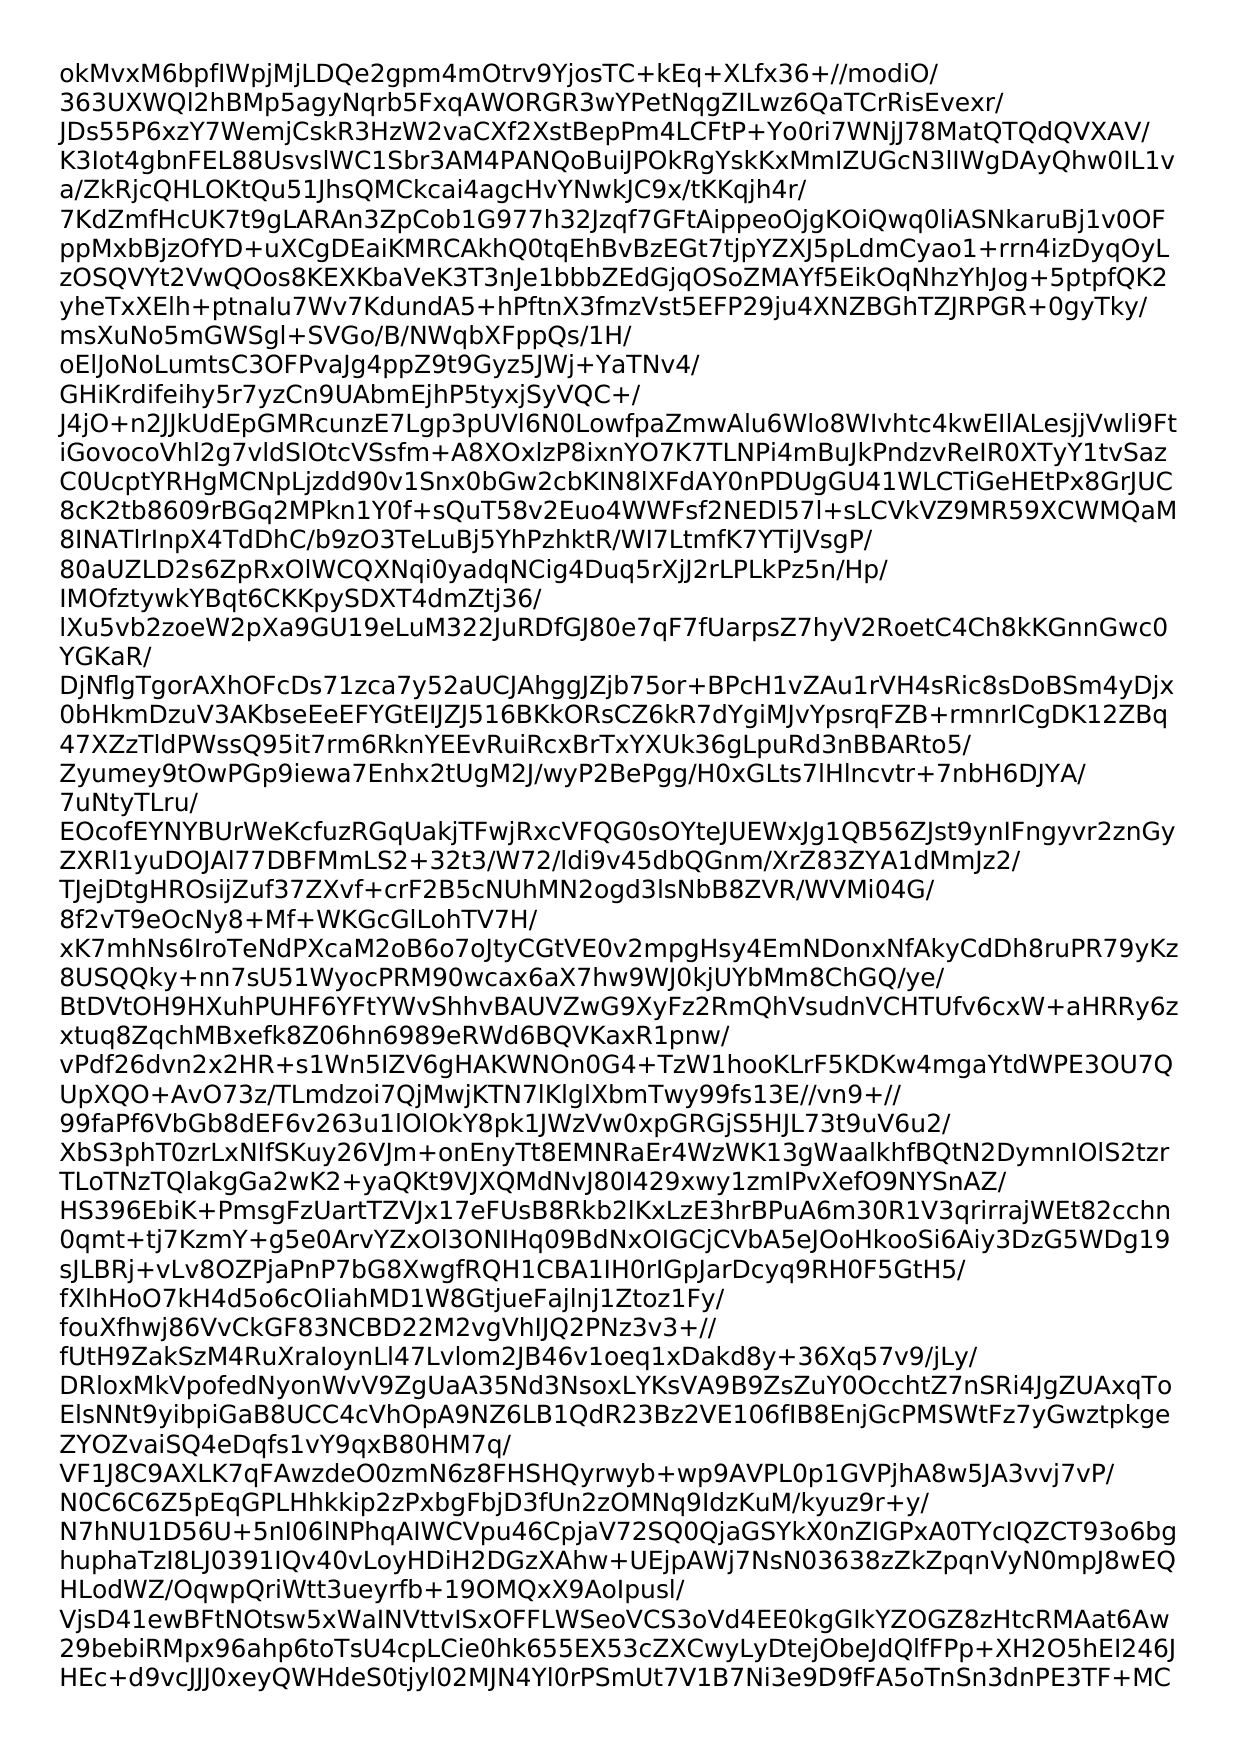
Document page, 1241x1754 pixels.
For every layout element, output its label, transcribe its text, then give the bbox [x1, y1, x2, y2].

text okMvxM6bpfIWpjMjLDQe2gpm4mOtrv9YjosTC+kEq+XLfx36+//modiO/363UXWQl2hBMp5agyNqrb5FxqAWORGR3wYPetNqgZILwz6QaTCrRisEvexr/JDs55P6xzY7WemjCskR3HzW2vaCXf2XstBepPm4LCFtP+Yo0ri7WNjJ78MatQTQdQVXAV/K3Iot4gbnFEL88UsvslWC1Sbr3AM4PANQoBuiJPOkRgYskKxMmIZUGcN3lIWgDAyQhw0IL1va/ZkRjcQHLOKtQu51JhsQMCkcai4agcHvYNwkJC9x/tKKqjh4r/7KdZmfHcUK7t9gLARAn3ZpCob1G977h32Jzqf7GFtAippeoOjgKOiQwq0liASNkaruBj1v0OFppMxbBjzOfYD+uXCgDEaiKMRCAkhQ0tqEhBvBzEGt7tjpYZXJ5pLdmCyao1+rrn4izDyqOyLzOSQVYt2VwQOos8KEXKbaVeK3T3nJe1bbbZEdGjqOSoZMAYf5EikOqNhzYhJog+5ptpfQK2yheTxXElh+ptnaIu7Wv7KdundA5+hPftnX3fmzVst5EFP29ju4XNZBGhTZJRPGR+0gyTky/msXuNo5mGWSgl+SVGo/B/NWqbXFppQs/1H/oElJoNoLumtsC3OFPvaJg4ppZ9t9Gyz5JWj+YaTNv4/GHiKrdifeihy5r7yzCn9UAbmEjhP5tyxjSyVQC+/J4jO+n2JJkUdEpGMRcunzE7Lgp3pUVl6N0LowfpaZmwAlu6Wlo8WIvhtc4kwEIlALesjjVwli9FtiGovocoVhl2g7vldSlOtcVSsfm+A8XOxlzP8ixnYO7K7TLNPi4mBuJkPndzvReIR0XTyY1tvSazC0UcptYRHgMCNpLjzdd90v1Snx0bGw2cbKIN8lXFdAY0nPDUgGU41WLCTiGeHEtPx8GrJUC8cK2tb8609rBGq2MPkn1Y0f+sQuT58v2Euo4WWFsf2NEDl57l+sLCVkVZ9MR59XCWMQaM8INATlrInpX4TdDhC/b9zO3TeLuBj5YhPzhktR/WI7LtmfK7YTiJVsgP/80aUZLD2s6ZpRxOlWCQXNqi0yadqNCig4Duq5rXjJ2rLPLkPz5n/Hp/IMOfztywkYBqt6CKKpySDXT4dmZtj36/lXu5vb2zoeW2pXa9GU19eLuM322JuRDfGJ80e7qF7fUarpsZ7hyV2RoetC4Ch8kKGnnGwc0YGKaR/DjNflgTgorAXhOFcDs71zca7y52aUCJAhggJZjb75or+BPcH1vZAu1rVH4sRic8sDoBSm4yDjx0bHkmDzuV3AKbseEeEFYGtEIJZJ516BKkORsCZ6kR7dYgiMJvYpsrqFZB+rmnrICgDK12ZBq47XZzTldPWssQ95it7rm6RknYEEvRuiRcxBrTxYXUk36gLpuRd3nBBARto5/Zyumey9tOwPGp9iewa7Enhx2tUgM2J/wyP2BePgg/H0xGLts7lHlncvtr+7nbH6DJYA/7uNtyTLru/EOcofEYNYBUrWeKcfuzRGqUakjTFwjRxcVFQG0sOYteJUEWxJg1QB56ZJst9ynIFngyvr2znGyZXRl1yuDOJAl77DBFMmLS2+32t3/W72/ldi9v45dbQGnm/XrZ83ZYA1dMmJz2/TJejDtgHROsijZuf37ZXvf+crF2B5cNUhMN2ogd3lsNbB8ZVR/WVMi04G/8f2vT9eOcNy8+Mf+WKGcGlLohTV7H/xK7mhNs6IroTeNdPXcaM2oB6o7oJtyCGtVE0v2mpgHsy4EmNDonxNfAkyCdDh8ruPR79yKz8USQQky+nn7sU51WyocPRM90wcax6aX7hw9WJ0kjUYbMm8ChGQ/ye/BtDVtOH9HXuhPUHF6YFtYWvShhvBAUVZwG9XyFz2RmQhVsudnVCHTUfv6cxW+aHRRy6zxtuq8ZqchMBxefk8Z06hn6989eRWd6BQVKaxR1pnw/vPdf26dvn2x2HR+s1Wn5IZV6gHAKWNOn0G4+TzW1hooKLrF5KDKw4mgaYtdWPE3OU7QUpXQO+AvO73z/TLmdzoi7QjMwjKTN7lKlglXbmTwy99fs13E//vn9+//99faPf6VbGb8dEF6v263u1lOlOkY8pk1JWzVw0xpGRGjS5HJL73t9uV6u2/XbS3phT0zrLxNIfSKuy26VJm+onEnyTt8EMNRaEr4WzWK13gWaalkhfBQtN2DymnIOlS2tzrTLoTNzTQlakgGa2wK2+yaQKt9VJXQMdNvJ80I429xwy1zmIPvXefO9NYSnAZ/HS396EbiK+PmsgFzUartTZVJx17eFUsB8Rkb2lKxLzE3hrBPuA6m30R1V3qrirrajWEt82cchn0qmt+tj7KzmY+g5e0ArvYZxOl3ONIHq09BdNxOIGCjCVbA5eJOoHkooSi6Aiy3DzG5WDg19sJLBRj+vLv8OZPjaPnP7bG8XwgfRQH1CBA1IH0rIGpJarDcyq9RH0F5GtH5/fXlhHoO7kH4d5o6cOIiahMD1W8GtjueFajlnj1Ztoz1Fy/fouXfhwj86VvCkGF83NCBD22M2vgVhIJQ2PNz3v3+//fUtH9ZakSzM4RuXraIoynLl47Lvlom2JB46v1oeq1xDakd8y+36Xq57v9/jLy/DRloxMkVpofedNyonWvV9ZgUaA35Nd3NsoxLYKsVA9B9ZsZuY0OcchtZ7nSRi4JgZUAxqToElsNNt9yibpiGaB8UCC4cVhOpA9NZ6LB1QdR23Bz2VE106fIB8EnjGcPMSWtFz7yGwztpkgeZYOZvaiSQ4eDqfs1vY9qxB80HM7q/VF1J8C9AXLK7qFAwzdeO0zmN6z8FHSHQyrwyb+wp9AVPL0p1GVPjhA8w5JA3vvj7vP/N0C6C6Z5pEqGPLHhkkip2zPxbgFbjD3fUn2zOMNq9IdzKuM/kyuz9r+y/N7hNU1D56U+5nI06lNPhqAIWCVpu46CpjaV72SQ0QjaGSYkX0nZIGPxA0TYcIQZCT93o6bghuphaTzI8LJ0391IQv40vLoyHDiH2DGzXAhw+UEjpAWj7NsN03638zZkZpqnVyN0mpJ8wEQHLodWZ/OqwpQriWtt3ueyrfb+19OMQxX9AoIpusl/VjsD41ewBFtNOtsw5xWaINVttvISxOFFLWSeoVCS3oVd4EE0kgGIkYZOGZ8zHtcRMAat6Aw29bebiRMpx96ahp6toTsU4cpLCie0hk655EX53cZXCwyLyDtejObeJdQlfFPp+XH2O5hEI246JHEc+d9vcJJJ0xeyQWHdeS0tjyl02MJN4Yl0rPSmUt7V1B7Ni3e9D9fFA5oTnSn3dnPE3TF+MC [59, 59, 1181, 1692]
